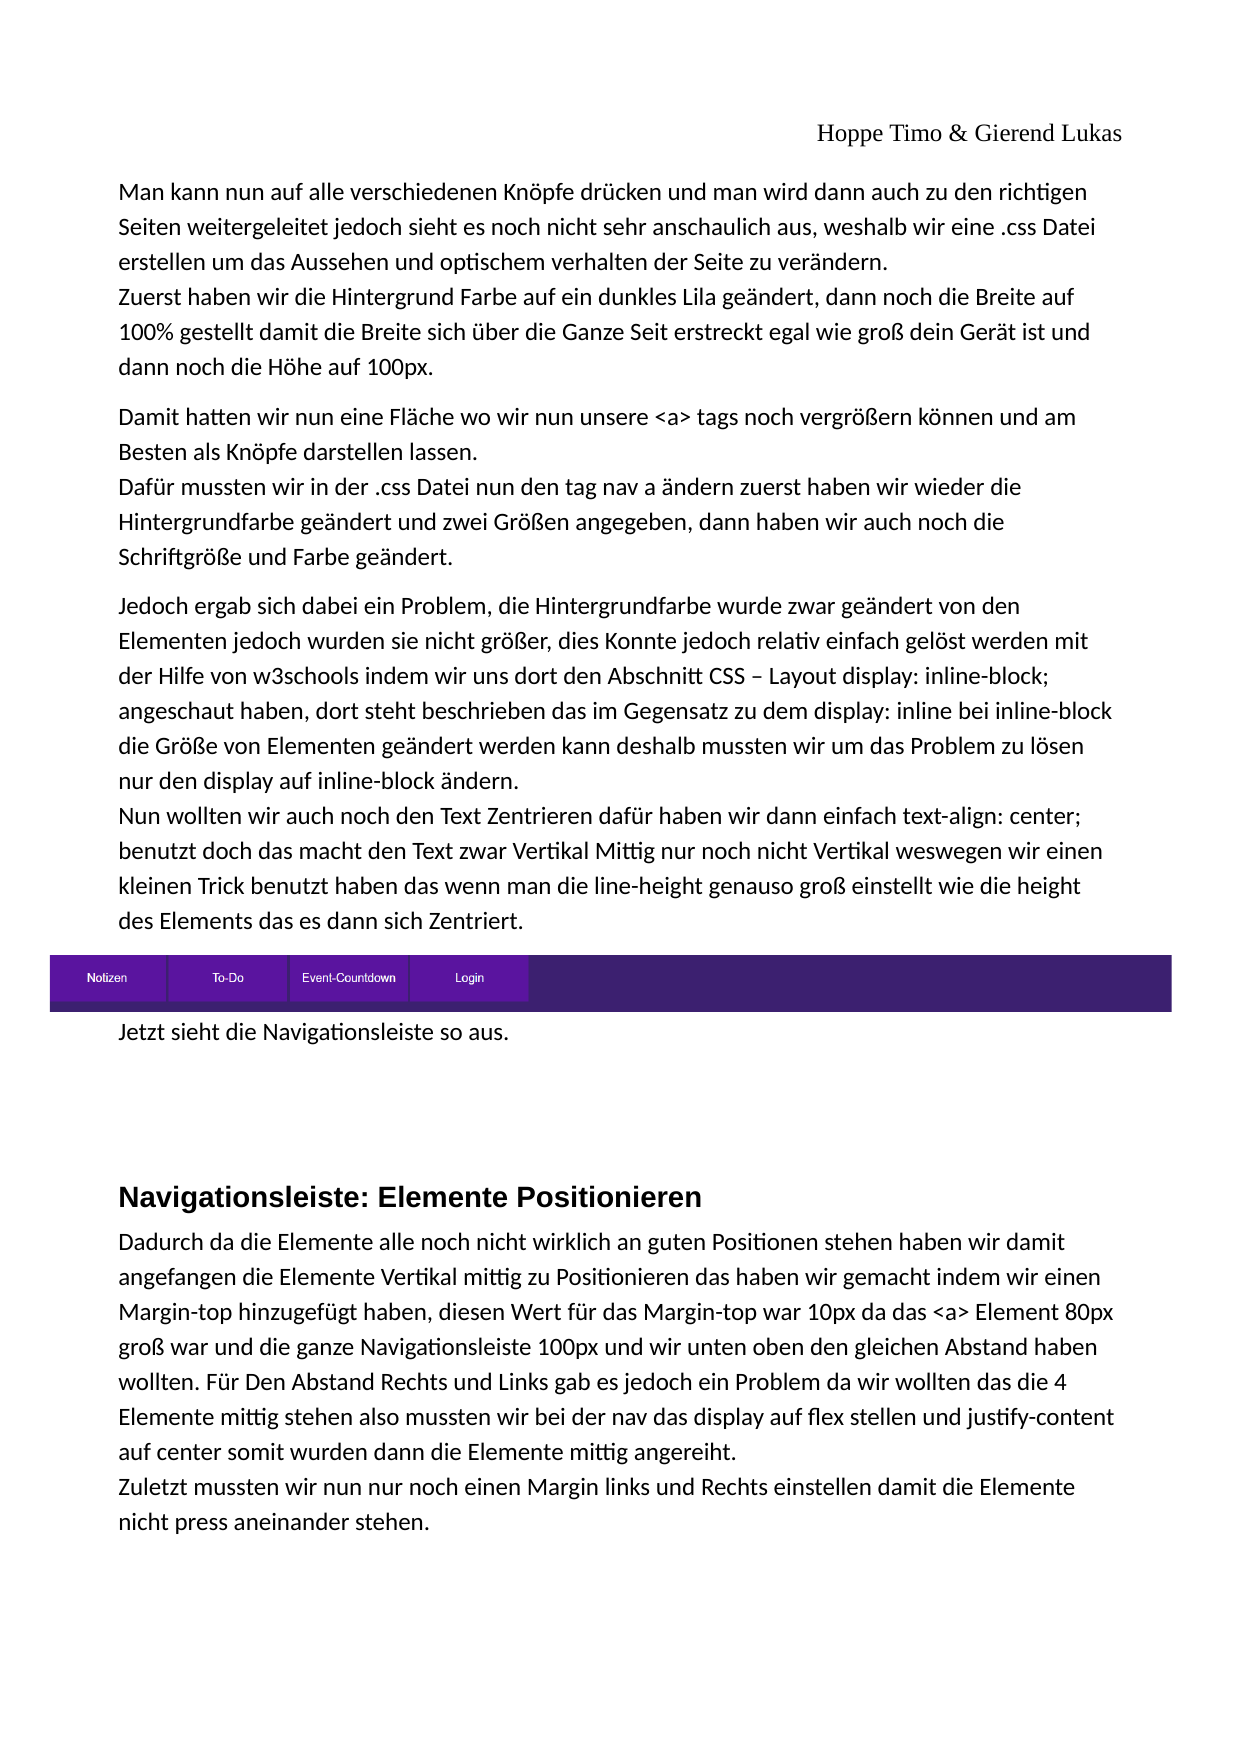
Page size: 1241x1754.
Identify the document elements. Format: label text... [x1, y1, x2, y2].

text Jedoch ergab sich dabei ein Problem, die Hintergrundfarbe wurde zwar geändert von den Elementen jedoch wurden sie nicht größer, dies Konnte jedoch relativ einfach gelöst werden mit der Hilfe von w3schools indem wir uns dort den Abschnitt CSS – Layout display: inline-block; angeschaut haben, dort steht beschrieben das im Gegensatz zu dem display: inline bei inline-block die Größe von Elementen geändert werden kann deshalb mussten wir um das Problem zu lösen nur den display auf inline-block ändern. Nun wollten wir auch noch den Text Zentrieren dafür haben wir dann einfach text-align: center; benutzt doch das macht den Text zwar Vertikal Mittig nur noch nicht Vertikal weswegen wir einen kleinen Trick benutzt haben das wenn man die line-height genauso groß einstellt wie die height des Elements das es dann sich Zentriert. [118, 591, 1122, 936]
text Dadurch da die Elemente alle noch nicht wirklich an guten Positionen stehen haben wir damit angefangen die Elemente Vertikal mittig zu Positionieren das haben wir gemacht indem wir einen Margin-top hinzugefügt haben, diesen Wert für das Margin-top war 10px da das <a> Element 80px groß war und die ganze Navigationsleiste 100px und wir unten oben den gleichen Abstand haben wollten. Für Den Abstand Rechts und Links gab es jedoch ein Problem da wir wollten das die 4 Elemente mittig stehen also mussten wir bei der nav das display auf flex stellen und justify-content auf center somit wurden dann die Elemente mittig angereiht. Zuletzt mussten wir nun nur noch einen Margin links und Rechts einstellen damit die Elemente nicht press aneinander stehen. [118, 1226, 1122, 1536]
text Man kann nun auf alle verschiedenen Knöpfe drücken und man wird dann auch zu den richtigen Seiten weitergeleitet jedoch sieht es noch nicht sehr anschaulich aus, weshalb wir eine .css Datei erstellen um das Aussehen und optischem verhalten der Seite zu verändern. Zuerst haben wir die Hintergrund Farbe auf ein dunkles Lila geändert, dann noch die Breite auf 100% gestellt damit die Breite sich über die Ganze Seit erstreckt egal wie groß dein Gerät ist und dann noch die Höhe auf 100px. [118, 176, 1122, 382]
text Damit hatten wir nun eine Fläche wo wir nun unsere <a> tags noch vergrößern können und am Besten als Knöpfe darstellen lassen. Dafür mussten wir in der .css Datei nun den tag nav a ändern zuerst haben wir wieder die Hintergrundfarbe geändert und zwei Größen angegeben, dann haben wir auch noch die Schriftgröße und Farbe geändert. [118, 401, 1122, 571]
text Jetzt sieht die Navigationsleiste so aus. [118, 1012, 1122, 1047]
picture [49, 955, 1172, 1012]
subtitle Navigationsleiste: Elemente Positionieren [118, 1179, 1122, 1213]
